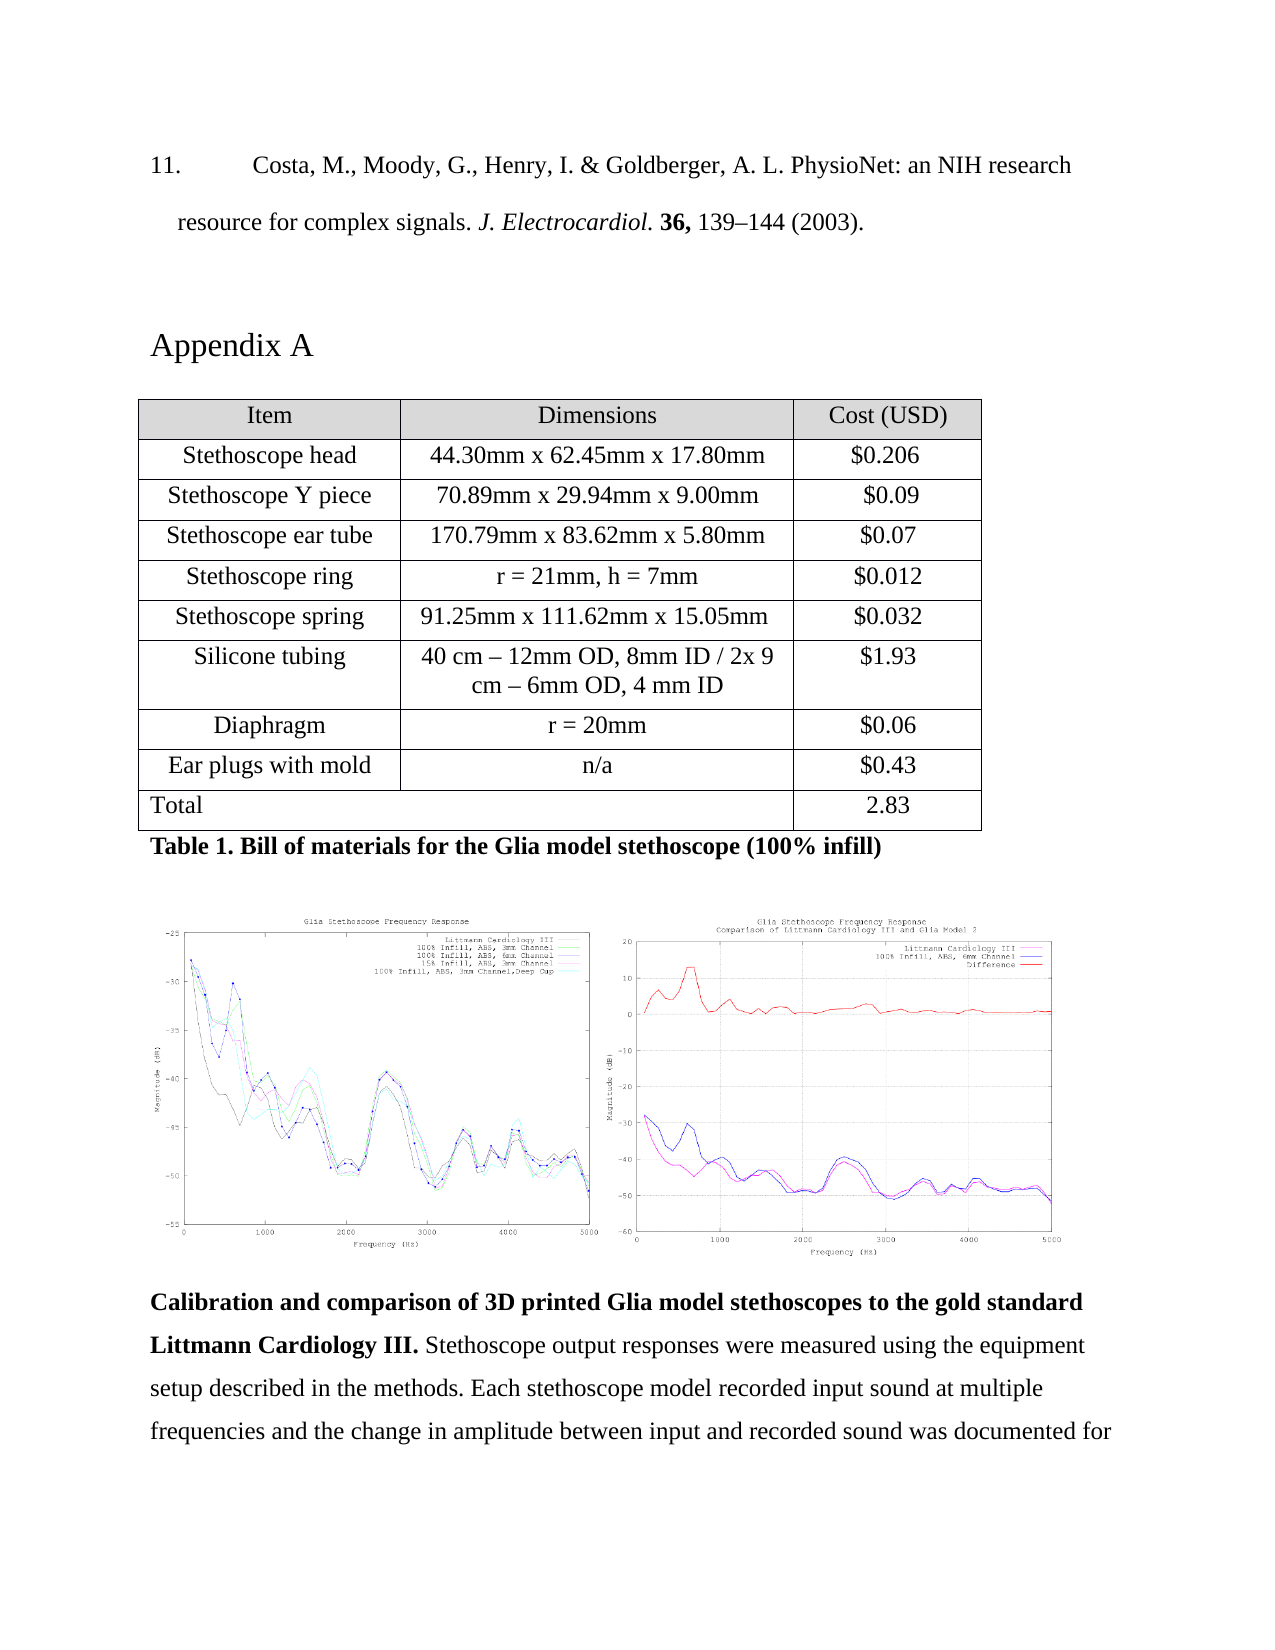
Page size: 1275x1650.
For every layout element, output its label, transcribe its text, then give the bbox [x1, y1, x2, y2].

table_cell 2.83 [794, 791, 981, 830]
text Table 1. Bill of materials for the Glia model stethoscope (100% infill) [150, 831, 1125, 859]
table_cell Ear plugs with mold [139, 750, 400, 789]
table_cell Diaphragm [139, 710, 400, 749]
table_cell $0.43 [794, 750, 981, 789]
table_cell $0.206 [794, 440, 981, 479]
table_cell r = 21mm, h = 7mm [401, 561, 793, 600]
picture [150, 909, 1066, 1257]
table_cell $0.012 [794, 561, 981, 600]
table_cell $0.032 [794, 601, 981, 640]
table_cell $0.06 [794, 710, 981, 749]
table_header Cost (USD) [794, 400, 981, 439]
table_cell $0.09 [794, 480, 981, 519]
table_header Item [139, 400, 400, 439]
table_cell Stethoscope head [139, 440, 400, 479]
table_cell 44.30mm x 62.45mm x 17.80mm [401, 440, 793, 479]
table_cell Silicone tubing [139, 641, 400, 709]
text 11. Costa, M., Moody, G., Henry, I. & Goldberger, A. L. PhysioNet: an NIH research resource for complex signals. J. Electrocardiol. 36, 139–144 (2003). [150, 150, 1125, 236]
table_cell 70.89mm x 29.94mm x 9.00mm [401, 480, 793, 519]
table_cell 91.25mm x 111.62mm x 15.05mm [401, 601, 793, 640]
table_cell Stethoscope ear tube [139, 521, 400, 560]
table_cell Stethoscope spring [139, 601, 400, 640]
table_cell $1.93 [794, 641, 981, 709]
text Calibration and comparison of 3D printed Glia model stethoscopes to the gold standard Littmann Cardiology III. Stethoscope output responses were measured using the equipment setup described in the methods. Each stethoscope model recorded input sound at multiple frequencies and the change in amplitude between input and recorded sound was documented for [150, 1287, 1125, 1445]
table_cell 170.79mm x 83.62mm x 5.80mm [401, 521, 793, 560]
table_header Dimensions [401, 400, 793, 439]
table_cell Stethoscope ring [139, 561, 400, 600]
table_cell r = 20mm [401, 710, 793, 749]
table_cell $0.07 [794, 521, 981, 560]
text Appendix A [150, 325, 1125, 363]
table_cell 40 cm – 12mm OD, 8mm ID / 2x 9 cm – 6mm OD, 4 mm ID [401, 641, 793, 709]
table_cell n/a [401, 750, 793, 789]
table_cell Total [139, 791, 793, 830]
table_cell Stethoscope Y piece [139, 480, 400, 519]
